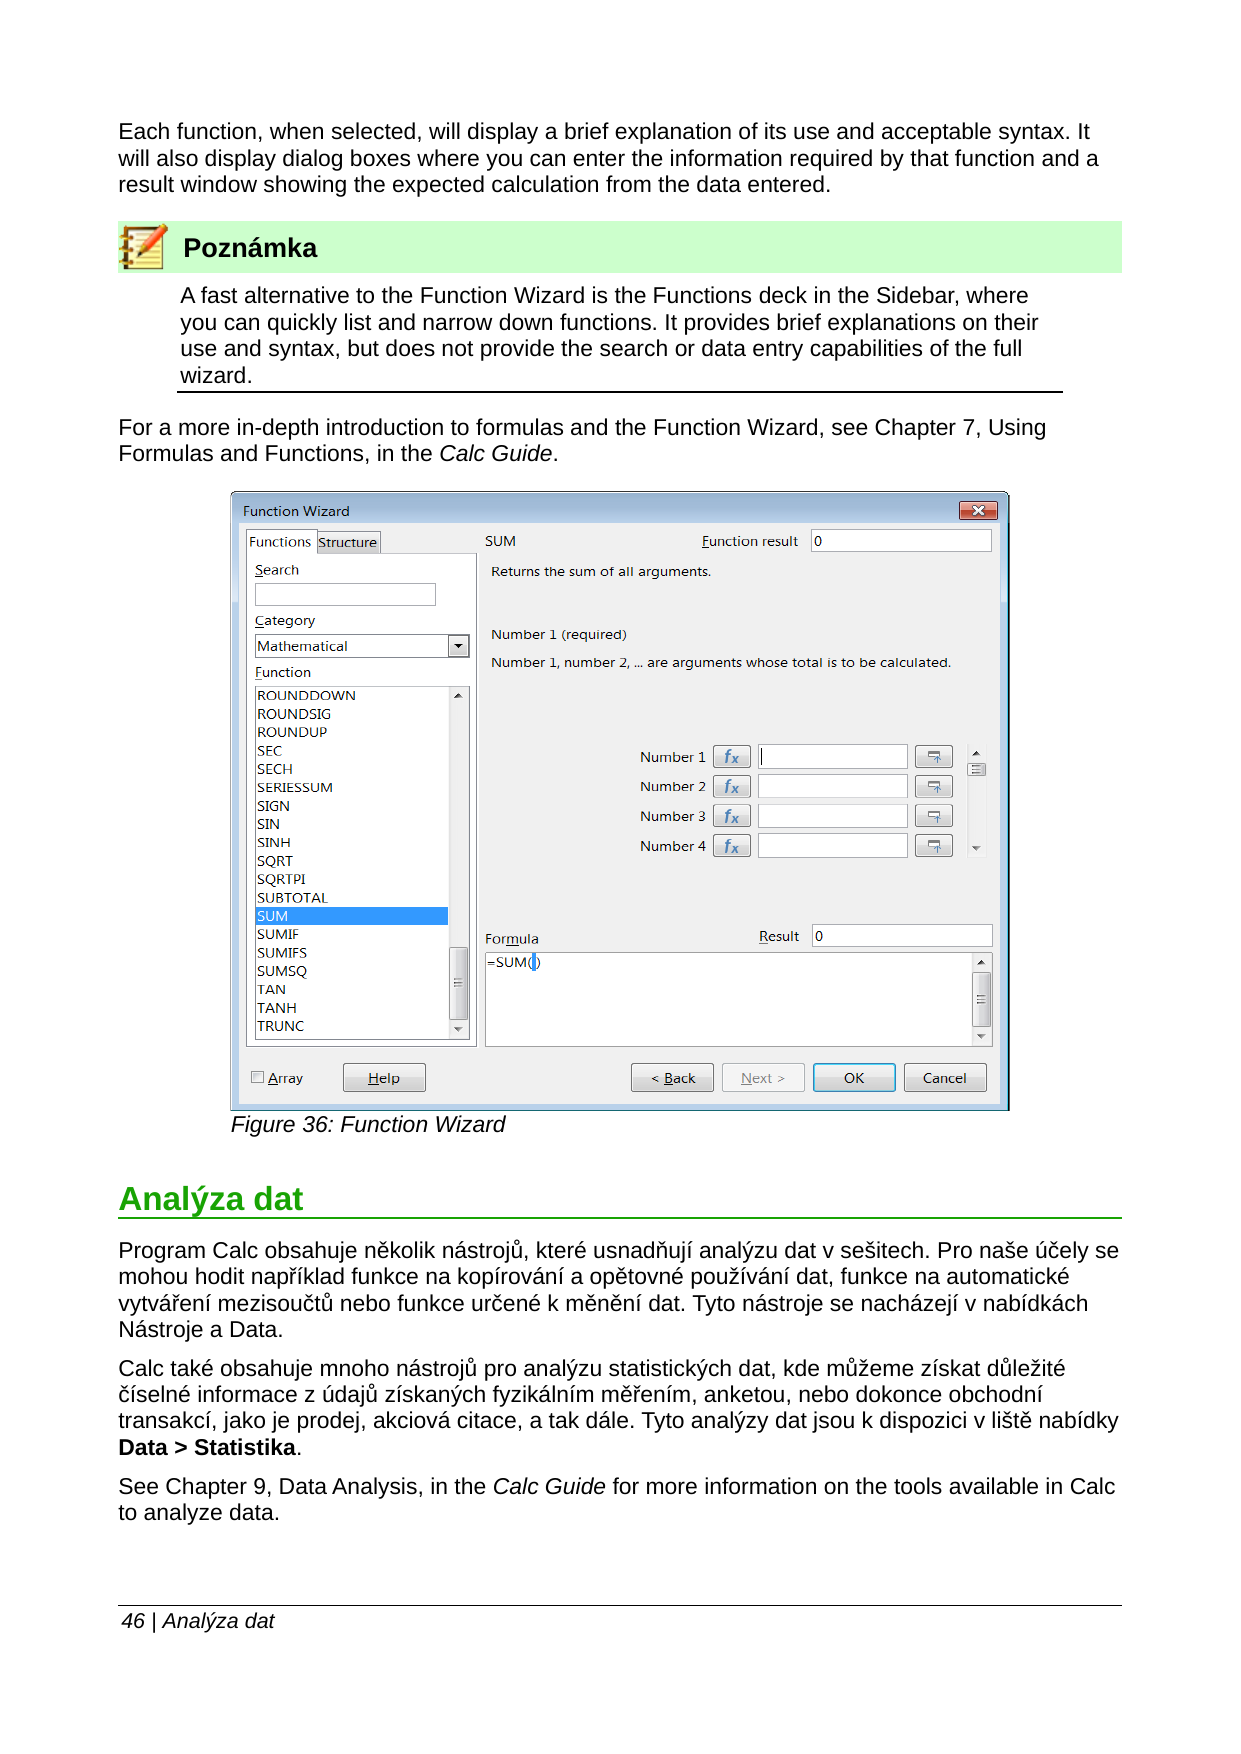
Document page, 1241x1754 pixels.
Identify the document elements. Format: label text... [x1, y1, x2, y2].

subtitle Analýza dat [118, 1178, 1122, 1217]
text For a more in-depth introduction to formulas and the Function Wizard, see Chapter 7, Using Formulas and Functions, in the Calc Guide. [118, 414, 1122, 467]
picture [119, 222, 170, 273]
text Calc také obsahuje mnoho nástrojů pro analýzu statistických dat, kde můžeme získat důležité číselné informace z údajů získaných fyzikálním měřením, anketou, nebo dokonce obchodní transakcí, jako je prodej, akciová citace, a tak dále. Tyto analýzy dat jsou k dispozici v liště nabídky Data > Statistika. [118, 1355, 1122, 1460]
text A fast alternative to the Function Wizard is the Functions deck in the Sidebar, where you can quickly list and narrow down functions. It provides brief explanations on their use and syntax, but does not provide the search or data entry capabilities of the full wizard. [177, 279, 1063, 391]
text See Chapter 9, Data Analysis, in the Calc Guide for more information on the tools available in Calc to analyze data. [118, 1473, 1122, 1525]
text Each function, when selected, will display a brief explanation of its use and acceptable syntax. It will also display dialog boxes where you can enter the information required by that function and a result window showing the expected calculation from the data entered. [118, 118, 1122, 197]
subtitle Poznámka [118, 221, 1122, 273]
text Program Calc obsahuje několik nástrojů, které usnadňují analýzu dat v sešitech. Pro naše účely se mohou hodit například funkce na kopírování a opětovné používání dat, funkce na automatické vytváření mezisoučtů nebo funkce určené k měnění dat. Tyto nástroje se nacházejí v nabídkách Nástroje a Data. [118, 1237, 1122, 1342]
text Figure 36: Function Wizard [231, 1111, 1010, 1137]
picture [230, 491, 1010, 1111]
